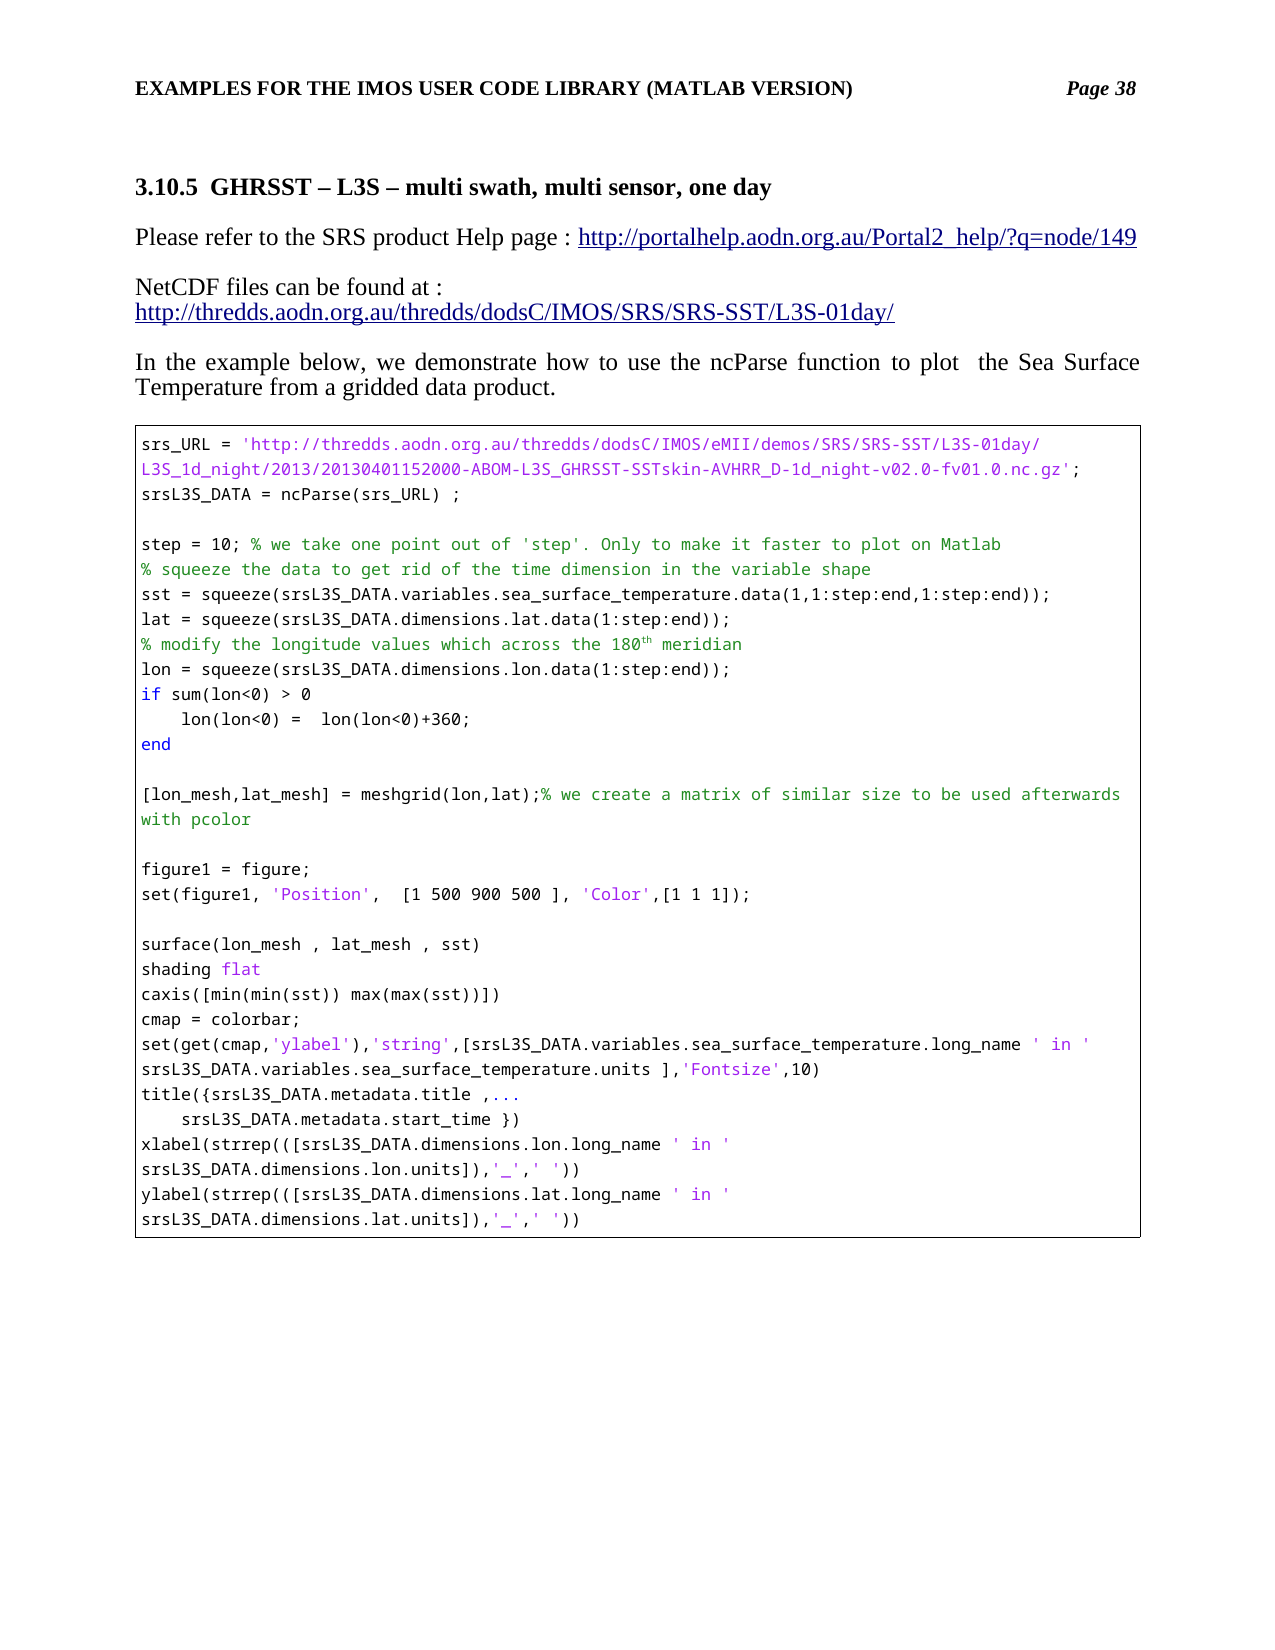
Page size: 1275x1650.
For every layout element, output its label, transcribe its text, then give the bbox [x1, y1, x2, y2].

text Please refer to the SRS product Help page : http://portalhelp.aodn.org.au/Portal2_help/?q=node/149 [135, 225, 1140, 250]
text http://thredds.aodn.org.au/thredds/dodsC/IMOS/SRS/SRS-SST/L3S-01day/ [135, 300, 1140, 325]
subtitle GHRSST – L3S – multi swath, multi sensor, one day [135, 175, 1140, 200]
table_header srs_URL = 'http://thredds.aodn.org.au/thredds/dodsC/IMOS/eMII/demos/SRS/SRS-SST/L3S-01day/L3S_1d_night/2013/20130401152000-ABOM-L3S_GHRSST-SSTskin-AVHRR_D-1d_night-v02.0-fv01.0.nc.gz'; srsL3S_DATA = ncParse(srs_URL) ; step = 10; % we take one point out of 'step'. Only to make it faster to plot on Matlab % squeeze the data to get rid of the time dimension in the variable shape sst = squeeze(srsL3S_DATA.variables.sea_surface_temperature.data(1,1:step:end,1:step:end)); lat = squeeze(srsL3S_DATA.dimensions.lat.data(1:step:end)); % modify the longitude values which across the 180th meridian lon = squeeze(srsL3S_DATA.dimensions.lon.data(1:step:end)); if sum(lon<0) > 0 lon(lon<0) = lon(lon<0)+360; end [lon_mesh,lat_mesh] = meshgrid(lon,lat);% we create a matrix of similar size to be used afterwards with pcolor figure1 = figure; set(figure1, 'Position', [1 500 900 500 ], 'Color',[1 1 1]); surface(lon_mesh , lat_mesh , sst) shading flat caxis([min(min(sst)) max(max(sst))]) cmap = colorbar; set(get(cmap,'ylabel'),'string',[srsL3S_DATA.variables.sea_surface_temperature.long_name ' in ' srsL3S_DATA.variables.sea_surface_temperature.units ],'Fontsize',10) title({srsL3S_DATA.metadata.title ,... srsL3S_DATA.metadata.start_time }) xlabel(strrep(([srsL3S_DATA.dimensions.lon.long_name ' in ' srsL3S_DATA.dimensions.lon.units]),'_',' ')) ylabel(strrep(([srsL3S_DATA.dimensions.lat.long_name ' in ' srsL3S_DATA.dimensions.lat.units]),'_',' ')) [136, 426, 1140, 1237]
text NetCDF files can be found at : [135, 275, 1140, 300]
text In the example below, we demonstrate how to use the ncParse function to plot the Sea Surface Temperature from a gridded data product. [135, 350, 1140, 400]
